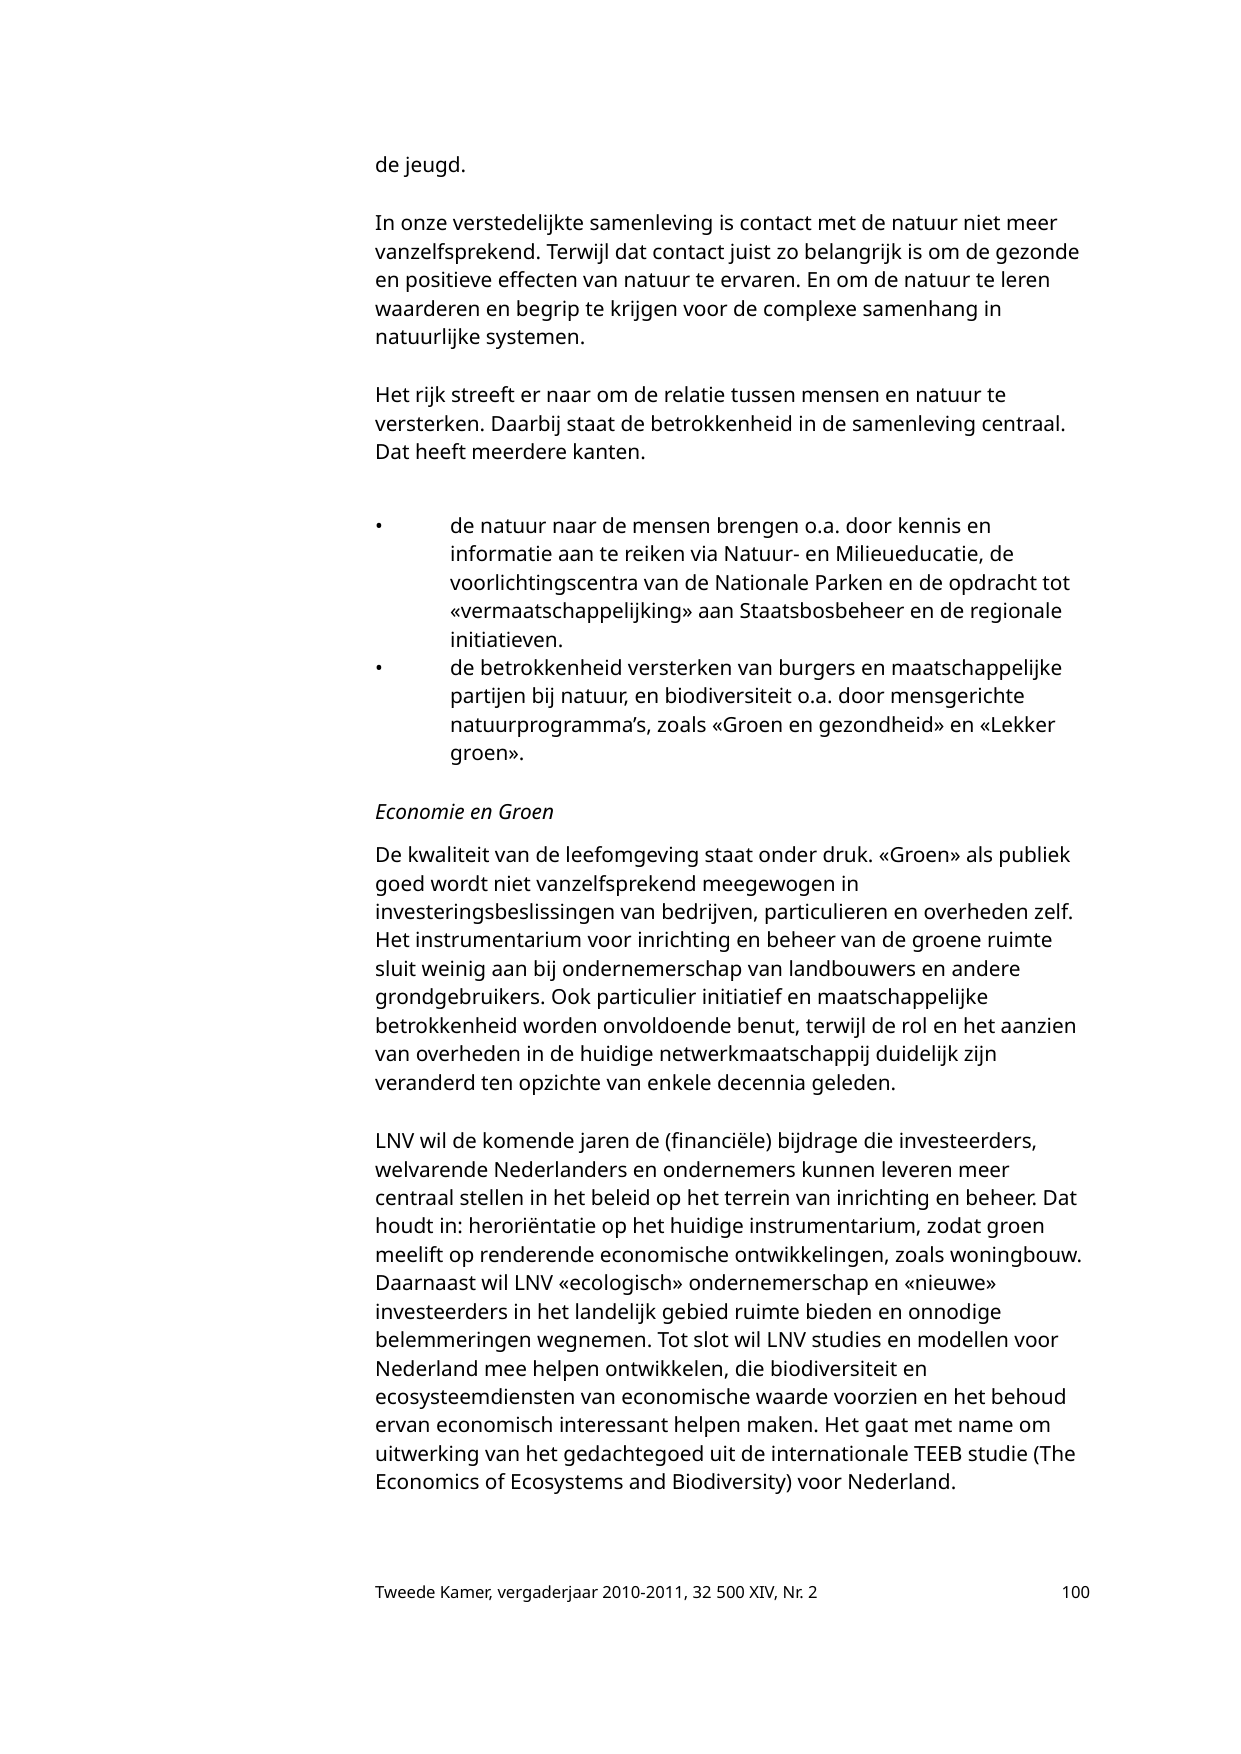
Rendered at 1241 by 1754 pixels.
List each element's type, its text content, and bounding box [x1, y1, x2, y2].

text Economie en Groen [375, 797, 1090, 825]
text LNV wil de komende jaren de (financiële) bijdrage die investeerders, welvarende Nederlanders en ondernemers kunnen leveren meer centraal stellen in het beleid op het terrein van inrichting en beheer. Dat houdt in: heroriëntatie op het huidige instrumentarium, zodat groen meelift op renderende economische ontwikkelingen, zoals woningbouw. Daarnaast wil LNV «ecologisch» ondernemerschap en «nieuwe» investeerders in het landelijk gebied ruimte bieden en onnodige belemmeringen wegnemen. Tot slot wil LNV studies en modellen voor Nederland mee helpen ontwikkelen, die biodiversiteit en ecosysteemdiensten van economische waarde voorzien en het behoud ervan economisch interessant helpen maken. Het gaat met name om uitwerking van het gedachtegoed uit de internationale TEEB studie (The Economics of Ecosystems and Biodiversity) voor Nederland. [375, 1126, 1090, 1496]
text Het rijk streeft er naar om de relatie tussen mensen en natuur te versterken. Daarbij staat de betrokkenheid in de samenleving centraal. Dat heeft meerdere kanten. [375, 381, 1090, 466]
text In onze verstedelijkte samenleving is contact met de natuur niet meer vanzelfsprekend. Terwijl dat contact juist zo belangrijk is om de gezonde en positieve effecten van natuur te ervaren. En om de natuur te leren waarderen en begrip te krijgen voor de complexe samenhang in natuurlijke systemen. [375, 208, 1090, 351]
text de jeugd. [375, 150, 1090, 178]
list de betrokkenheid versterken van burgers en maatschappelijke partijen bij natuur, en biodiversiteit o.a. door mensgerichte natuurprogramma’s, zoals «Groen en gezondheid» en «Lekker groen». [375, 653, 1090, 767]
list de natuur naar de mensen brengen o.a. door kennis en informatie aan te reiken via Natuur- en Milieueducatie, de voorlichtingscentra van de Nationale Parken en de opdracht tot «vermaatschappelijking» aan Staatsbosbeheer en de regionale initiatieven. [375, 511, 1090, 653]
text De kwaliteit van de leefomgeving staat onder druk. «Groen» als publiek goed wordt niet vanzelfsprekend meegewogen in investeringsbeslissingen van bedrijven, particulieren en overheden zelf. Het instrumentarium voor inrichting en beheer van de groene ruimte sluit weinig aan bij ondernemerschap van landbouwers en andere grondgebruikers. Ook particulier initiatief en maatschappelijke betrokkenheid worden onvoldoende benut, terwijl de rol en het aanzien van overheden in de huidige netwerkmaatschappij duidelijk zijn veranderd ten opzichte van enkele decennia geleden. [375, 840, 1090, 1096]
